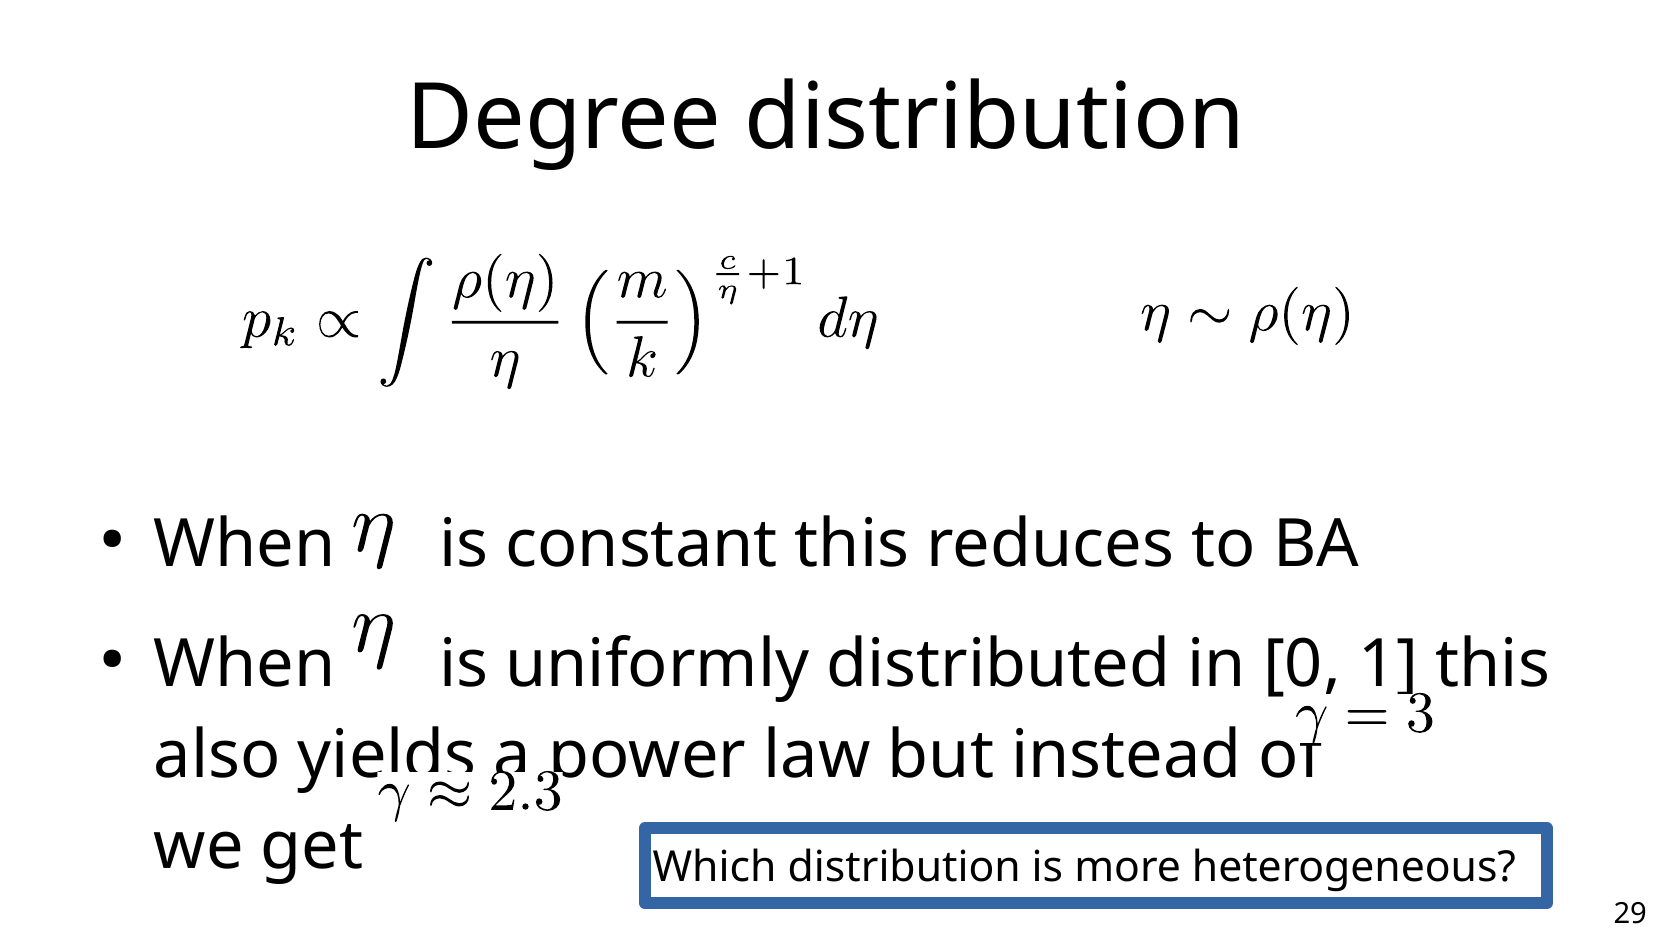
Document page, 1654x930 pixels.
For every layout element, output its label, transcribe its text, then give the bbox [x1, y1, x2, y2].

text_box [1295, 692, 1435, 745]
title Degree distribution [82, 1, 1571, 225]
text_box [240, 253, 879, 390]
list When is constant this reduces to BA When is uniformly distributed in [0, 1] this also yields a power law but instead of we get [82, 494, 1571, 916]
text_box [1140, 286, 1355, 345]
text_box [350, 513, 396, 570]
text_box [350, 614, 396, 670]
text_box [377, 770, 563, 823]
list Which distribution is more heterogeneous? [645, 828, 1547, 904]
